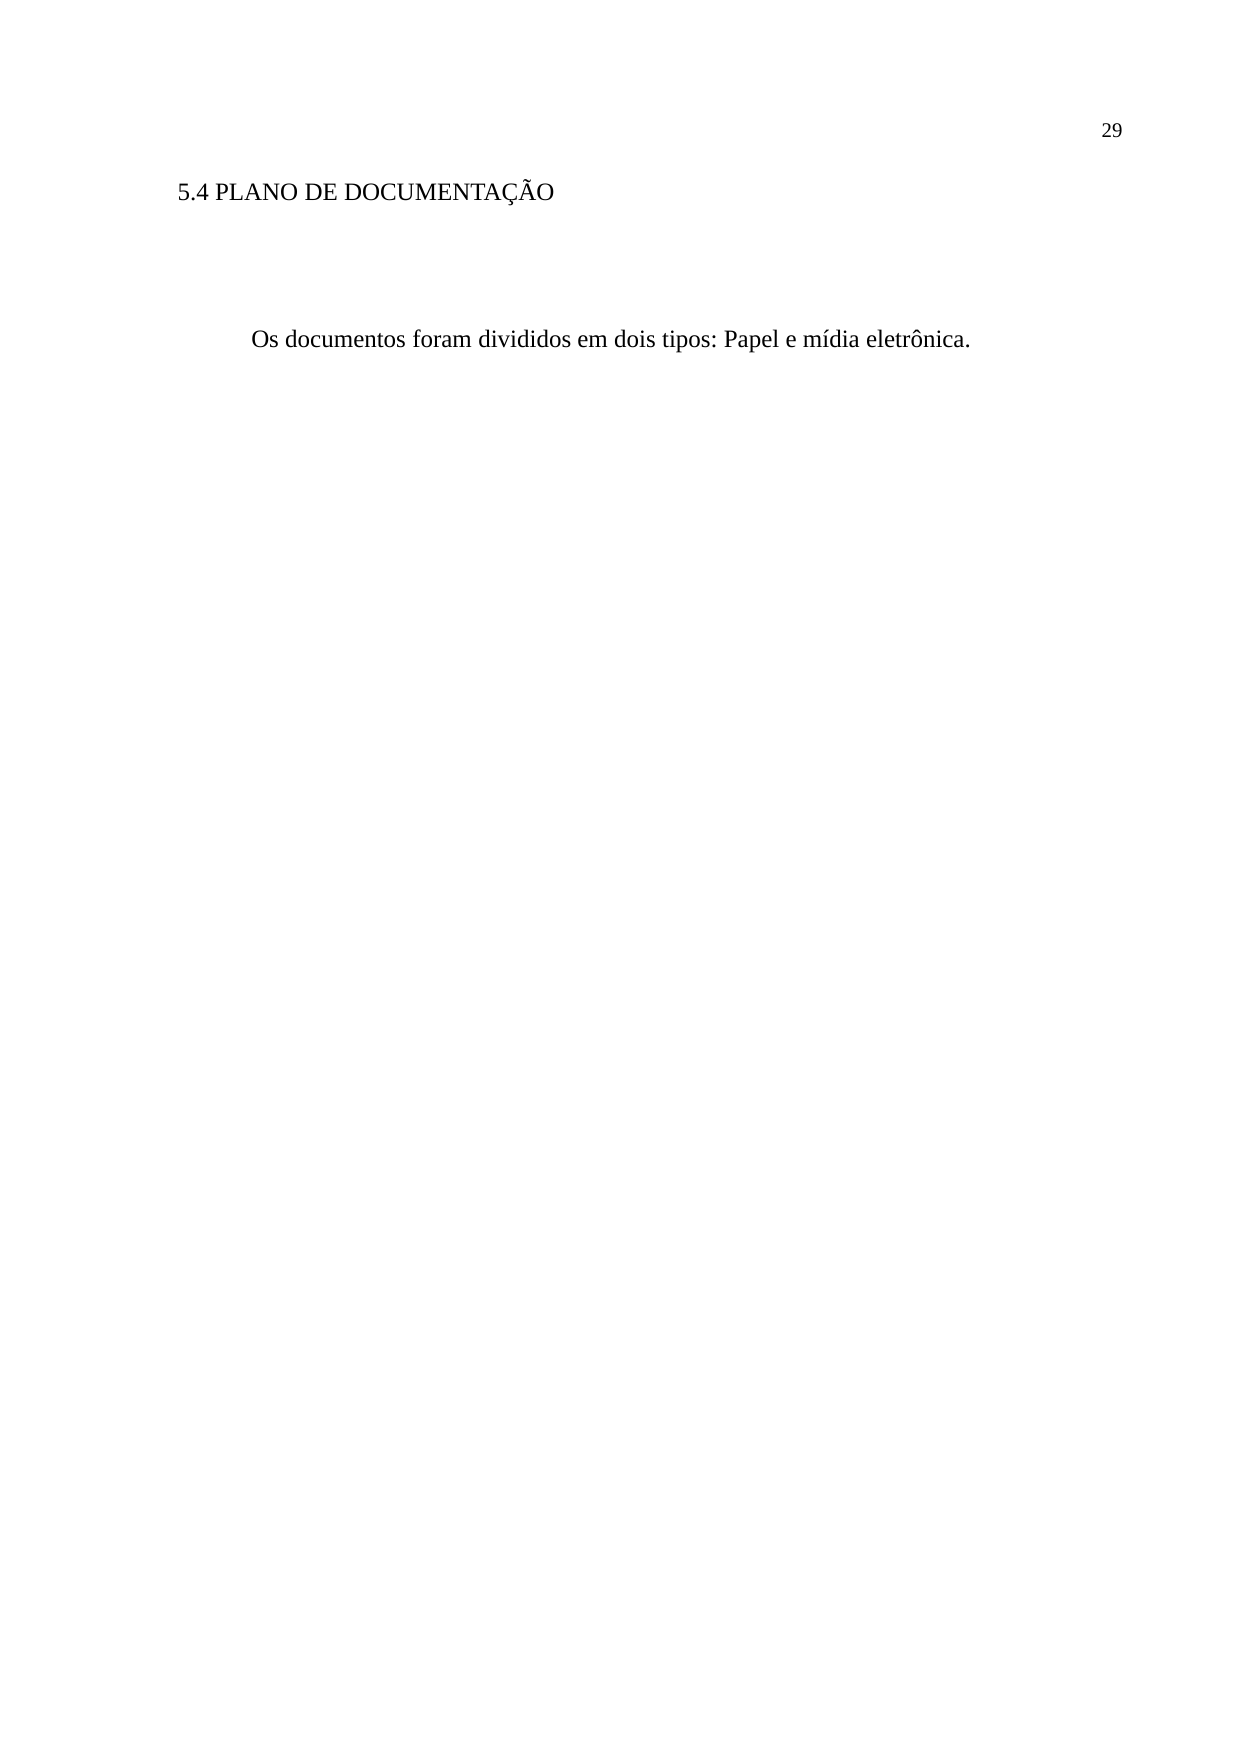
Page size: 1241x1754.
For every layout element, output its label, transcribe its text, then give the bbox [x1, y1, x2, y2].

text Os documentos foram divididos em dois tipos: Papel e mídia eletrônica. [177, 324, 1122, 353]
subtitle Plano de documentação [177, 177, 1122, 206]
